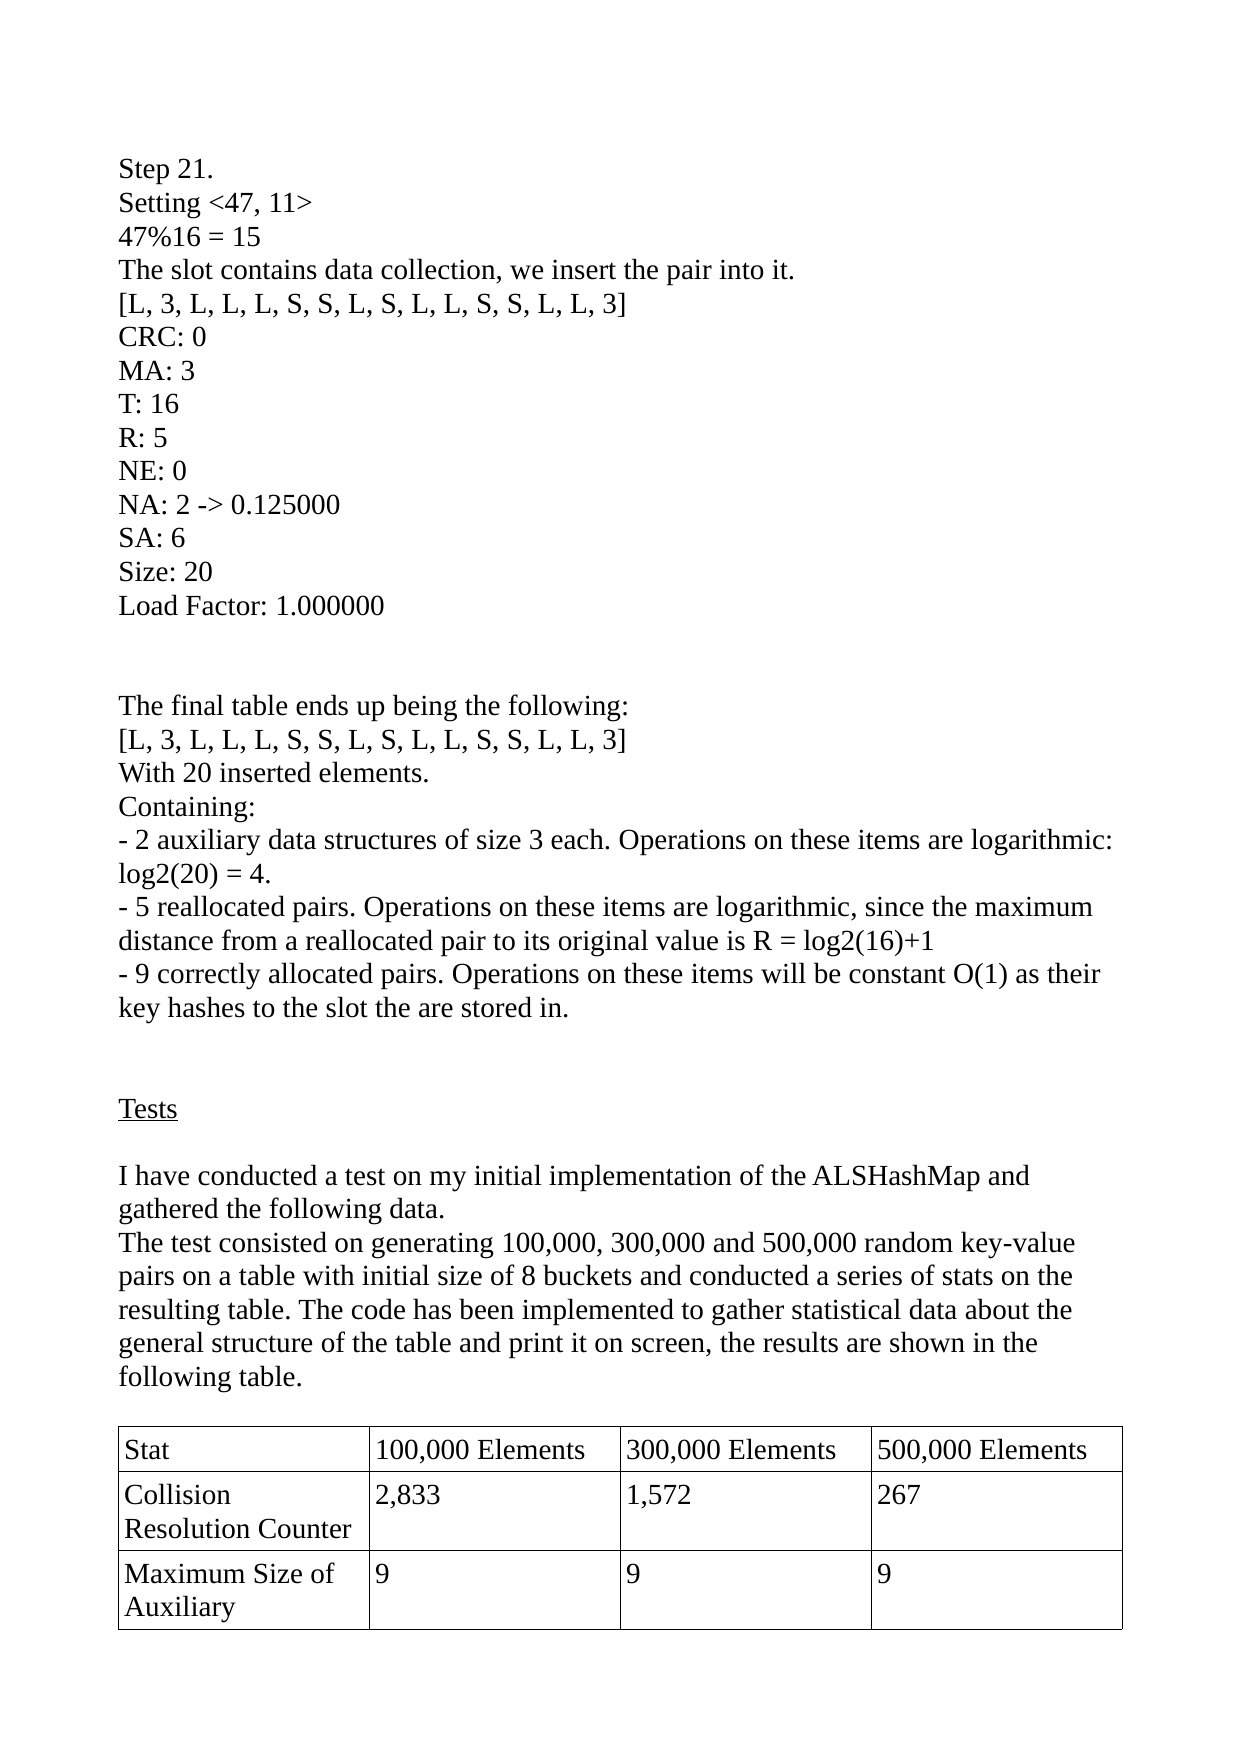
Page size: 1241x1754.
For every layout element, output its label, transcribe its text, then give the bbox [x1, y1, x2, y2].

text 47%16 = 15 [118, 219, 1122, 252]
text Containing: [118, 789, 1122, 822]
text Step 21. [118, 152, 1122, 185]
table_cell 9 [621, 1551, 871, 1629]
table_header 100,000 Elements [370, 1427, 620, 1471]
text NE: 0 [118, 453, 1122, 487]
text T: 16 [118, 386, 1122, 420]
text R: 5 [118, 420, 1122, 453]
text Load Factor: 1.000000 [118, 588, 1122, 621]
text CRC: 0 [118, 319, 1122, 353]
text [L, 3, L, L, L, S, S, L, S, L, L, S, S, L, L, 3] [118, 722, 1122, 755]
text - 9 correctly allocated pairs. Operations on these items will be constant O(1) as their key hashes to the slot the are stored in. [118, 957, 1122, 1024]
text Setting <47, 11> [118, 185, 1122, 219]
table_cell 267 [872, 1472, 1122, 1550]
text I have conducted a test on my initial implementation of the ALSHashMap and gathered the following data. [118, 1158, 1122, 1225]
table_cell 1,572 [621, 1472, 871, 1550]
table_cell Maximum Size of Auxiliary [119, 1551, 369, 1629]
table_header 500,000 Elements [872, 1427, 1122, 1471]
table_cell 9 [370, 1551, 620, 1629]
table_cell 2,833 [370, 1472, 620, 1550]
text - 2 auxiliary data structures of size 3 each. Operations on these items are logarithmic: log2(20) = 4. [118, 822, 1122, 889]
text MA: 3 [118, 353, 1122, 386]
text - 5 reallocated pairs. Operations on these items are logarithmic, since the maximum distance from a reallocated pair to its original value is R = log2(16)+1 [118, 889, 1122, 957]
text SA: 6 [118, 521, 1122, 554]
text With 20 inserted elements. [118, 755, 1122, 789]
text Size: 20 [118, 554, 1122, 588]
text NA: 2 -> 0.125000 [118, 487, 1122, 521]
table_cell 9 [872, 1551, 1122, 1629]
table_header Stat [119, 1427, 369, 1471]
table_header 300,000 Elements [621, 1427, 871, 1471]
text Tests [118, 1091, 1122, 1124]
table_cell Collision Resolution Counter [119, 1472, 369, 1550]
text The slot contains data collection, we insert the pair into it. [118, 252, 1122, 286]
text [L, 3, L, L, L, S, S, L, S, L, L, S, S, L, L, 3] [118, 286, 1122, 319]
text The final table ends up being the following: [118, 688, 1122, 722]
text The test consisted on generating 100,000, 300,000 and 500,000 random key-value pairs on a table with initial size of 8 buckets and conducted a series of stats on the resulting table. The code has been implemented to gather statistical data about the general structure of the table and print it on screen, the results are shown in the following table. [118, 1225, 1122, 1393]
